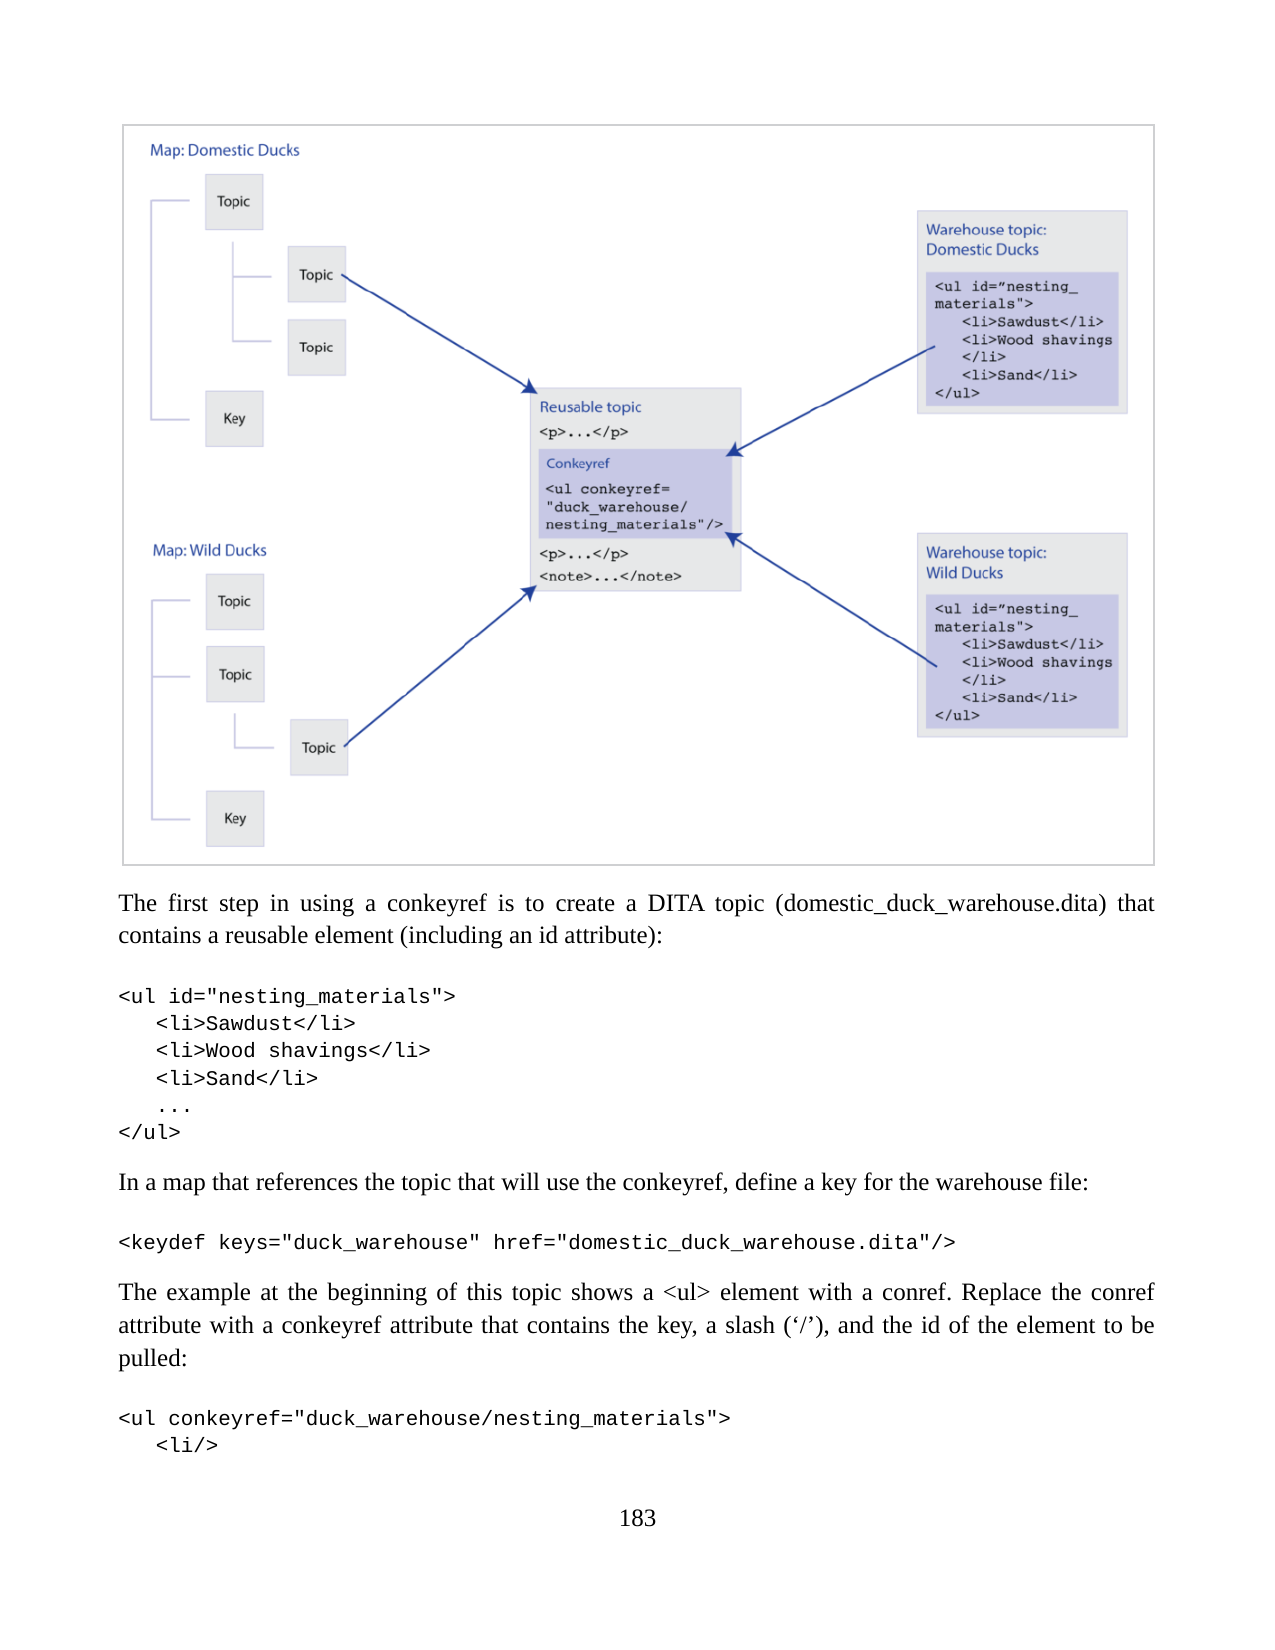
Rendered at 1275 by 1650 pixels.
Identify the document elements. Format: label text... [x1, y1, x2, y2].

text The example at the beginning of this topic shows a <ul> element with a conref. Replace the conref attribute with a conkeyref attribute that contains the key, a slash (‘/’), and the id of the element to be pulled: [118, 1277, 1157, 1372]
text In a map that references the topic that will use the conkeyref, define a key for the warehouse file: [118, 1167, 1157, 1196]
text </ul> [118, 1122, 1157, 1146]
text <keydef keys="duck_warehouse" href="domestic_duck_warehouse.dita"/> [118, 1232, 1157, 1256]
text <ul id="nesting_materials"> <li>Sawdust</li> <li>Wood shavings</li> <li>Sand</li> ... [118, 986, 1157, 1118]
text The first step in using a conkeyref is to create a DITA topic (domestic_duck_warehouse.dita) that contains a reusable element (including an id attribute): [118, 888, 1157, 949]
text <ul conkeyref="duck_warehouse/nesting_materials"> <li/> [118, 1408, 1157, 1459]
picture [118, 118, 1157, 869]
